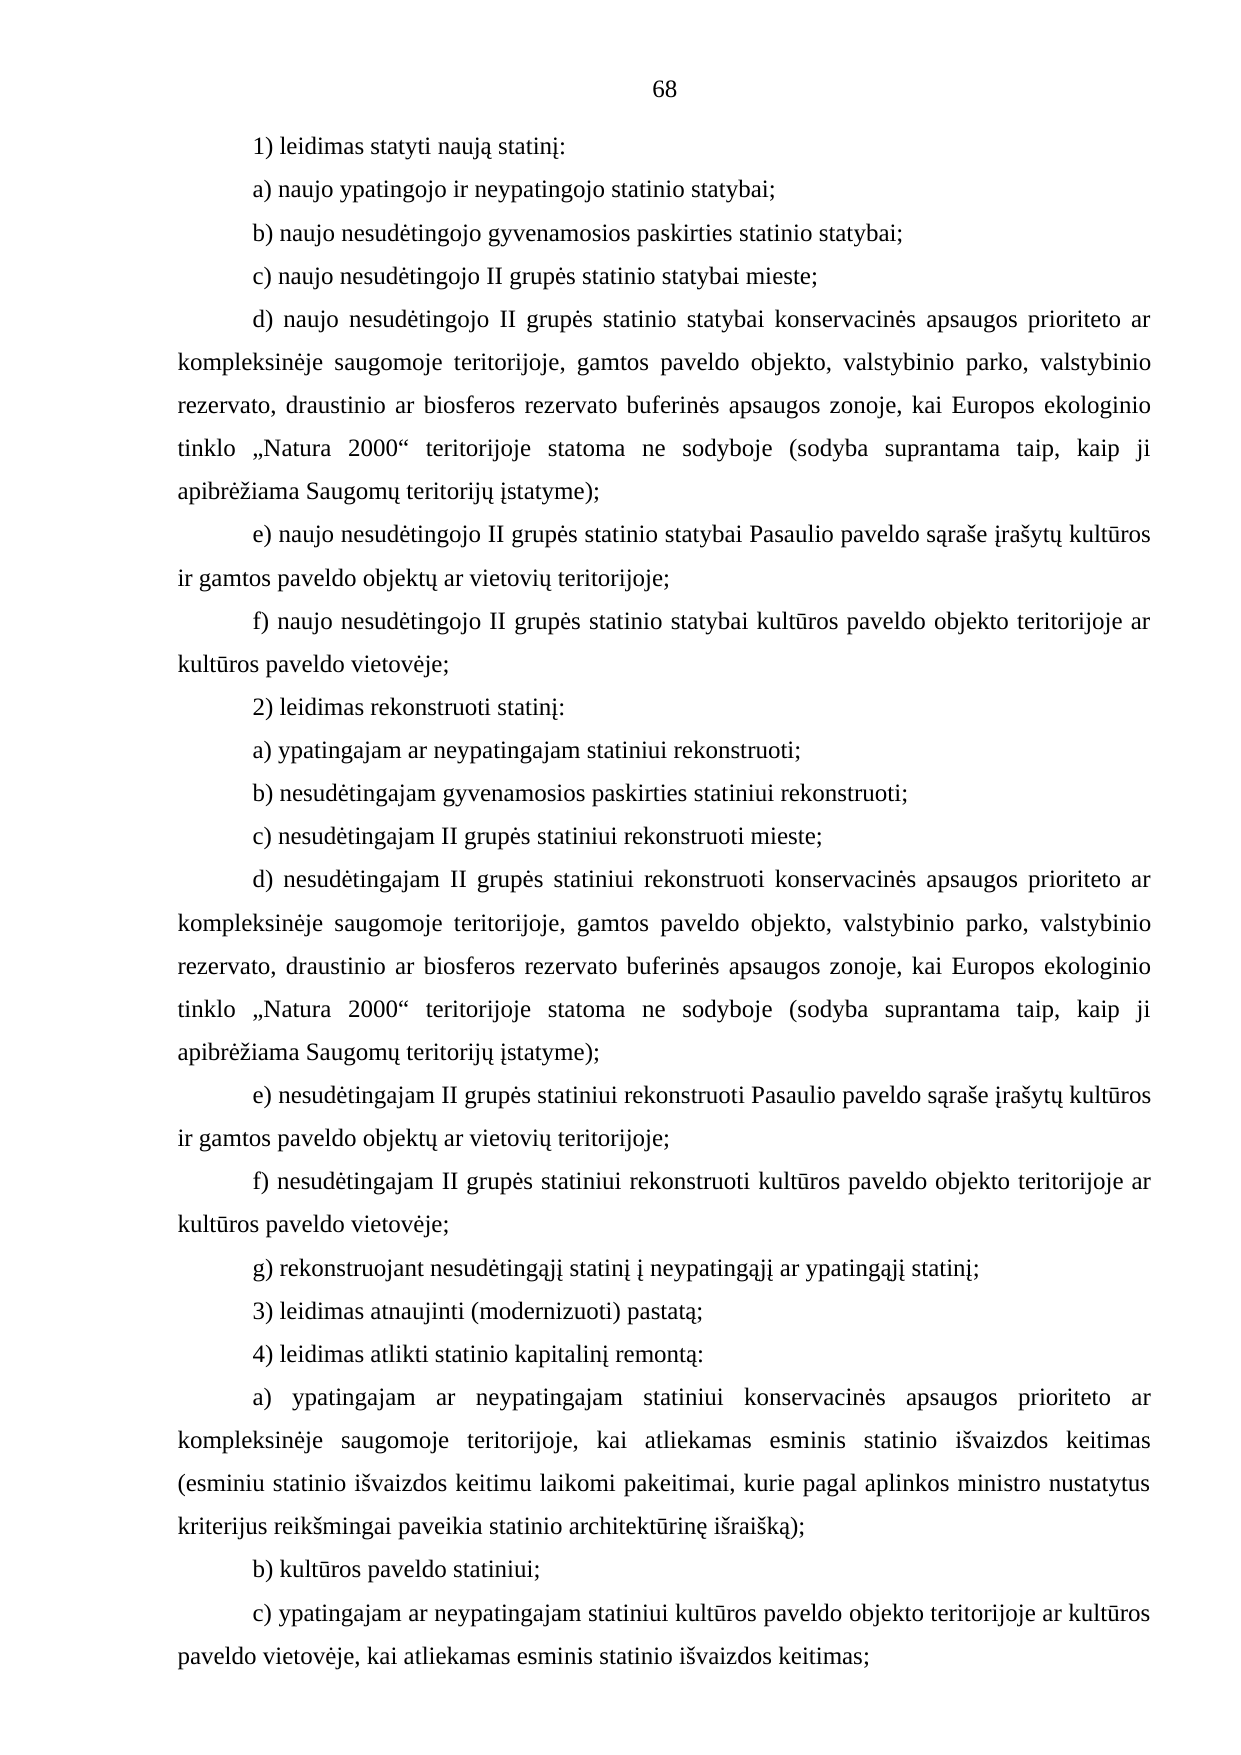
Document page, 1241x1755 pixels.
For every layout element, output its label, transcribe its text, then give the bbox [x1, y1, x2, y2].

text 3) leidimas atnaujinti (modernizuoti) pastatą; [177, 1296, 1152, 1324]
text c) nesudėtingajam II grupės statiniui rekonstruoti mieste; [177, 821, 1152, 850]
text f) naujo nesudėtingojo II grupės statinio statybai kultūros paveldo objekto teritorijoje ar kultūros paveldo vietovėje; [177, 606, 1152, 678]
text 4) leidimas atlikti statinio kapitalinį remontą: [177, 1339, 1152, 1368]
text e) naujo nesudėtingojo II grupės statinio statybai Pasaulio paveldo sąraše įrašytų kultūros ir gamtos paveldo objektų ar vietovių teritorijoje; [177, 519, 1152, 591]
text a) ypatingajam ar neypatingajam statiniui konservacinės apsaugos prioriteto ar kompleksinėje saugomoje teritorijoje, kai atliekamas esminis statinio išvaizdos keitimas (esminiu statinio išvaizdos keitimu laikomi pakeitimai, kurie pagal aplinkos ministro nustatytus kriterijus reikšmingai paveikia statinio architektūrinę išraišką); [177, 1382, 1152, 1540]
text d) naujo nesudėtingojo II grupės statinio statybai konservacinės apsaugos prioriteto ar kompleksinėje saugomoje teritorijoje, gamtos paveldo objekto, valstybinio parko, valstybinio rezervato, draustinio ar biosferos rezervato buferinės apsaugos zonoje, kai Europos ekologinio tinklo „Natura 2000“ teritorijoje statoma ne sodyboje (sodyba suprantama taip, kaip ji apibrėžiama Saugomų teritorijų įstatyme); [177, 304, 1152, 505]
text d) nesudėtingajam II grupės statiniui rekonstruoti konservacinės apsaugos prioriteto ar kompleksinėje saugomoje teritorijoje, gamtos paveldo objekto, valstybinio parko, valstybinio rezervato, draustinio ar biosferos rezervato buferinės apsaugos zonoje, kai Europos ekologinio tinklo „Natura 2000“ teritorijoje statoma ne sodyboje (sodyba suprantama taip, kaip ji apibrėžiama Saugomų teritorijų įstatyme); [177, 864, 1152, 1066]
text 1) leidimas statyti naują statinį: [177, 131, 1152, 160]
text f) nesudėtingajam II grupės statiniui rekonstruoti kultūros paveldo objekto teritorijoje ar kultūros paveldo vietovėje; [177, 1166, 1152, 1238]
text a) ypatingajam ar neypatingajam statiniui rekonstruoti; [177, 735, 1152, 764]
text b) naujo nesudėtingojo gyvenamosios paskirties statinio statybai; [177, 218, 1152, 246]
text g) rekonstruojant nesudėtingąjį statinį į neypatingąjį ar ypatingąjį statinį; [177, 1253, 1152, 1281]
text c) naujo nesudėtingojo II grupės statinio statybai mieste; [177, 261, 1152, 289]
text e) nesudėtingajam II grupės statiniui rekonstruoti Pasaulio paveldo sąraše įrašytų kultūros ir gamtos paveldo objektų ar vietovių teritorijoje; [177, 1080, 1152, 1152]
text c) ypatingajam ar neypatingajam statiniui kultūros paveldo objekto teritorijoje ar kultūros paveldo vietovėje, kai atliekamas esminis statinio išvaizdos keitimas; [177, 1598, 1152, 1669]
text 2) leidimas rekonstruoti statinį: [177, 692, 1152, 721]
text a) naujo ypatingojo ir neypatingojo statinio statybai; [177, 174, 1152, 203]
text b) nesudėtingajam gyvenamosios paskirties statiniui rekonstruoti; [177, 778, 1152, 807]
text b) kultūros paveldo statiniui; [177, 1554, 1152, 1583]
